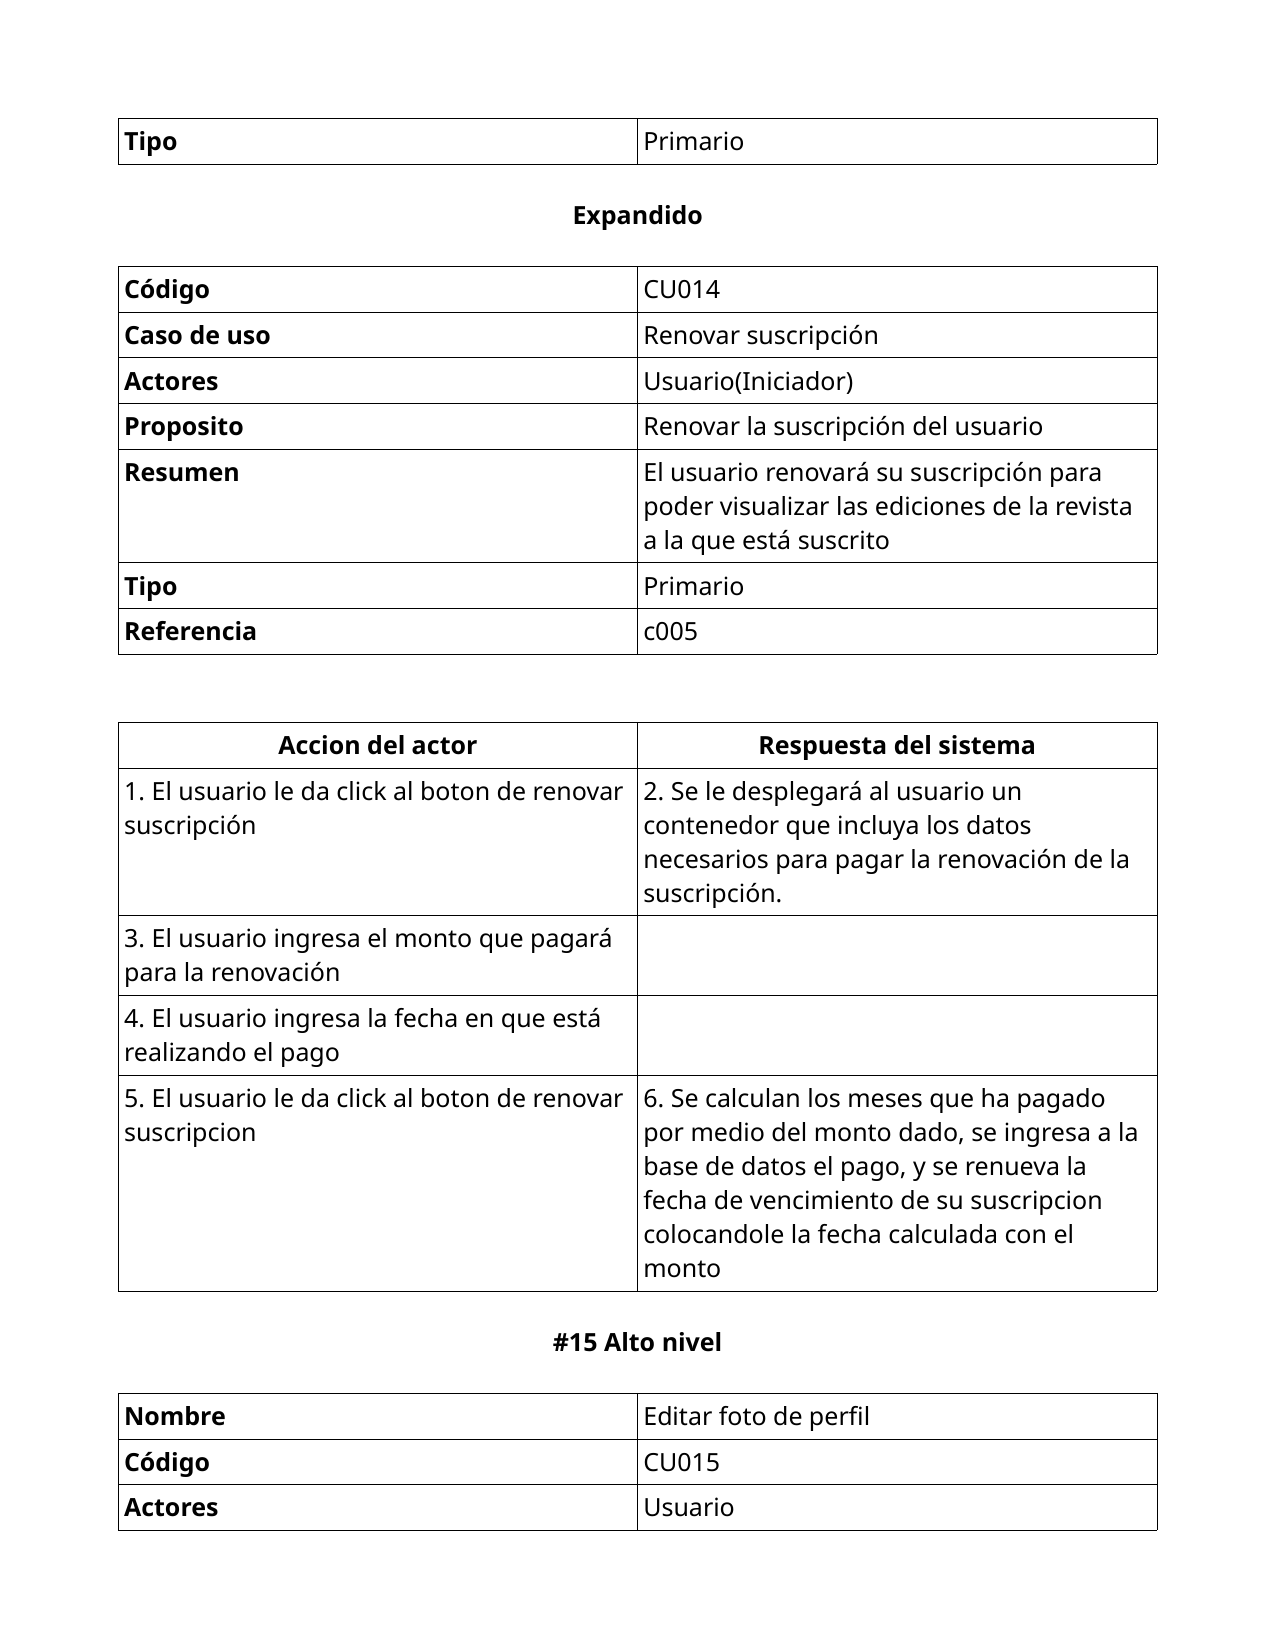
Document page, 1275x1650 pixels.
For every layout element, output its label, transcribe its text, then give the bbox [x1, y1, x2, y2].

table_cell Usuario(Iniciador) [638, 358, 1157, 403]
table_cell CU015 [638, 1440, 1157, 1484]
table_cell Caso de uso [119, 313, 637, 357]
table_cell Usuario [638, 1485, 1157, 1530]
text #15 Alto nivel [118, 1325, 1157, 1359]
table_cell Primario [638, 119, 1157, 164]
table_cell 2. Se le desplegará al usuario un contenedor que incluya los datos necesarios para pagar la renovación de la suscripción. [638, 769, 1157, 915]
table_header Respuesta del sistema [638, 723, 1157, 767]
table_header Código [119, 267, 637, 312]
table_cell Tipo [119, 119, 637, 164]
table_cell Renovar la suscripción del usuario [638, 404, 1157, 448]
text Expandido [118, 198, 1157, 232]
table_cell Referencia [119, 609, 637, 653]
table_cell Resumen [119, 450, 637, 562]
table_cell El usuario renovará su suscripción para poder visualizar las ediciones de la revista a la que está suscrito [638, 450, 1157, 562]
table_cell Tipo [119, 563, 637, 608]
table_cell [638, 916, 1157, 995]
table_cell 5. El usuario le da click al boton de renovar suscripcion [119, 1076, 637, 1291]
table_cell Código [119, 1440, 637, 1484]
table_cell 6. Se calculan los meses que ha pagado por medio del monto dado, se ingresa a la base de datos el pago, y se renueva la fecha de vencimiento de su suscripcion colocandole la fecha calculada con el monto [638, 1076, 1157, 1291]
table_cell 1. El usuario le da click al boton de renovar suscripción [119, 769, 637, 915]
table_cell Renovar suscripción [638, 313, 1157, 357]
table_cell Primario [638, 563, 1157, 608]
table_cell Actores [119, 1485, 637, 1530]
table_header Nombre [119, 1394, 637, 1438]
table_cell c005 [638, 609, 1157, 653]
table_cell 4. El usuario ingresa la fecha en que está realizando el pago [119, 996, 637, 1074]
table_cell 3. El usuario ingresa el monto que pagará para la renovación [119, 916, 637, 995]
table_header Accion del actor [119, 723, 637, 767]
table_cell Actores [119, 358, 637, 403]
table_cell [638, 996, 1157, 1074]
table_header Editar foto de perfil [638, 1394, 1157, 1438]
table_cell Proposito [119, 404, 637, 448]
table_header CU014 [638, 267, 1157, 312]
